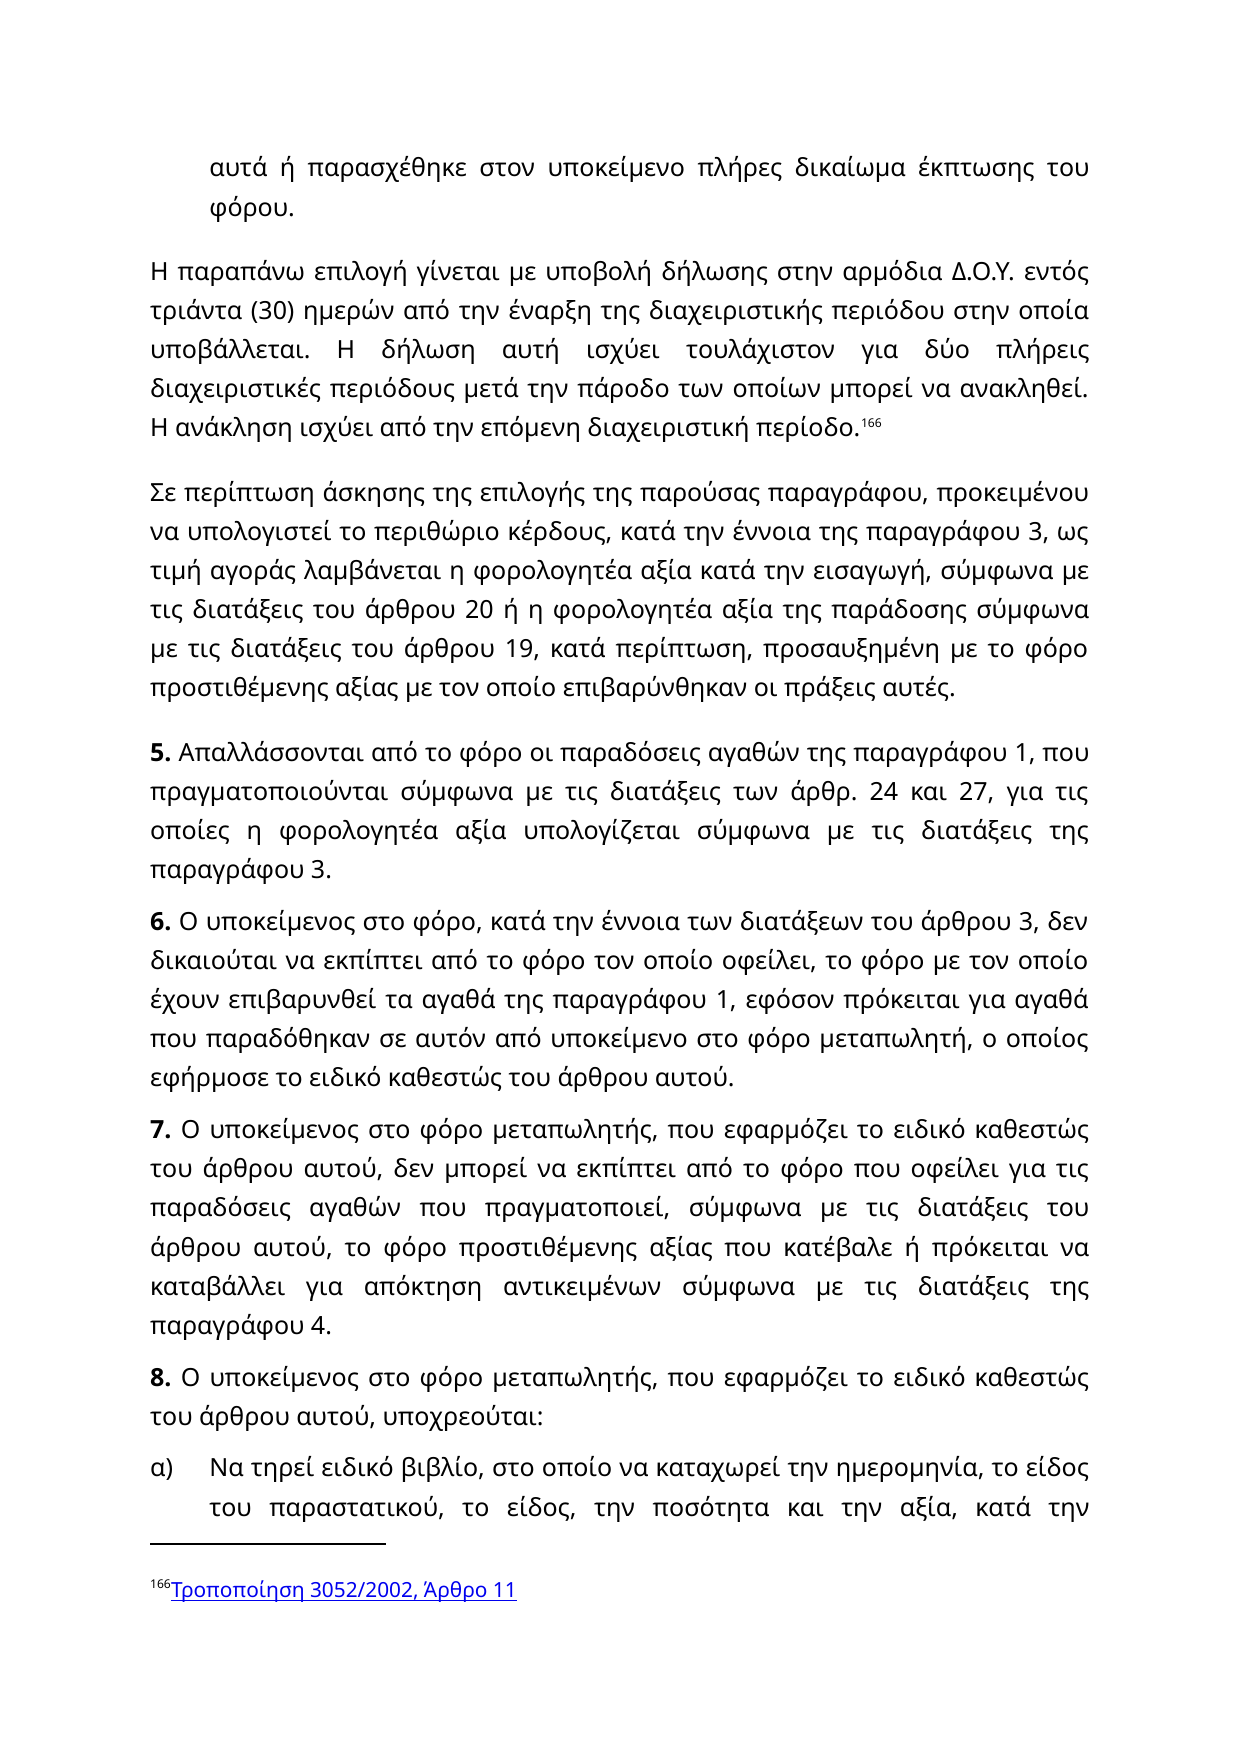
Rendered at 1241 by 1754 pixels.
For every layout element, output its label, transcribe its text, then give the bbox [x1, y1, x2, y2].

text 7. Ο υποκείμενος στο φόρο μεταπωλητής, που εφαρμόζει το ειδικό καθεστώς του άρθρου αυτού, δεν μπορεί να εκπίπτει από το φόρο που οφείλει για τις παραδόσεις αγαθών που πραγματοποιεί, σύμφωνα με τις διατάξεις του άρθρου αυτού, το φόρο προστιθέμενης αξίας που κατέβαλε ή πρόκειται να καταβάλλει για απόκτηση αντικειμένων σύμφωνα με τις διατάξεις της παραγράφου 4. [150, 1112, 1090, 1342]
text 8. Ο υποκείμενος στο φόρο μεταπωλητής, που εφαρμόζει το ειδικό καθεστώς του άρθρου αυτού, υποχρεούται: [150, 1359, 1090, 1432]
text Η παραπάνω επιλογή γίνεται με υποβολή δήλωσης στην αρμόδια Δ.Ο.Υ. εντός τριάντα (30) ημερών από την έναρξη της διαχειριστικής περιόδου στην οποία υποβάλλεται. Η δήλωση αυτή ισχύει τουλάχιστον για δύο πλήρεις διαχειριστικές περιόδους μετά την πάροδο των οποίων μπορεί να ανακληθεί. Η ανάκληση ισχύει από την επόμενη διαχειριστική περίοδο. [150, 253, 1090, 444]
text 6. Ο υποκείμενος στο φόρο, κατά την έννοια των διατάξεων του άρθρου 3, δεν δικαιούται να εκπίπτει από το φόρο τον οποίο οφείλει, το φόρο με τον οποίο έχουν επιβαρυνθεί τα αγαθά της παραγράφου 1, εφόσον πρόκειται για αγαθά που παραδόθηκαν σε αυτόν από υποκείμενο στο φόρο μεταπωλητή, ο οποίος εφήρμοσε το ειδικό καθεστώς του άρθρου αυτού. [150, 903, 1090, 1094]
text Τροποποίηση 3052/2002, Άρθρο 11 [150, 1576, 1090, 1604]
list αυτά ή παρασχέθηκε στον υποκείμενο πλήρες δικαίωμα έκπτωσης του φόρου. [150, 150, 1090, 223]
list α) Να τηρεί ειδικό βιβλίο, στο οποίο να καταχωρεί την ημερομηνία, το είδος του παραστατικού, το είδος, την ποσότητα και την αξία, κατά την [150, 1450, 1090, 1523]
text Σε περίπτωση άσκησης της επιλογής της παρούσας παραγράφου, προκειμένου να υπολογιστεί το περιθώριο κέρδους, κατά την έννοια της παραγράφου 3, ως τιμή αγοράς λαμβάνεται η φορολογητέα αξία κατά την εισαγωγή, σύμφωνα με τις διατάξεις του άρθρου 20 ή η φορολογητέα αξία της παράδοσης σύμφωνα με τις διατάξεις του άρθρου 19, κατά περίπτωση, προσαυξημένη με το φόρο προστιθέμενης αξίας με τον οποίο επιβαρύνθηκαν οι πράξεις αυτές. [150, 474, 1090, 704]
text 5. Απαλλάσσονται από το φόρο οι παραδόσεις αγαθών της παραγράφου 1, που πραγματοποιούνται σύμφωνα με τις διατάξεις των άρθρ. 24 και 27, για τις οποίες η φορολογητέα αξία υπολογίζεται σύμφωνα με τις διατάξεις της παραγράφου 3. [150, 734, 1090, 886]
